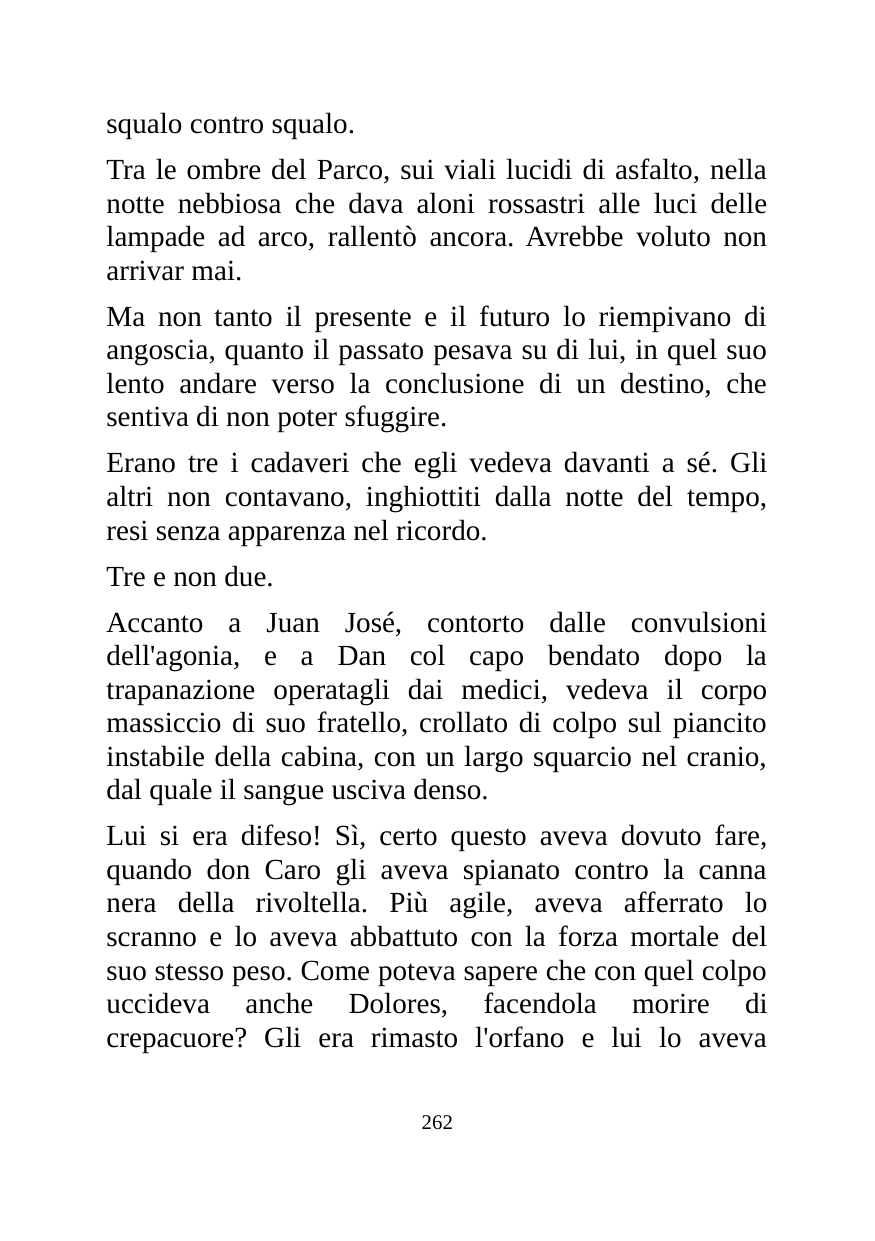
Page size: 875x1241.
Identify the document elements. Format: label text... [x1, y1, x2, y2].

text Ma non tanto il presente e il futuro lo riempivano di angoscia, quanto il passato pesava su di lui, in quel suo lento andare verso la conclusione di un destino, che sentiva di non poter sfuggire. [106, 299, 768, 433]
text Tre e non due. [106, 559, 768, 592]
text Tra le ombre del Parco, sui viali lucidi di asfalto, nella notte nebbiosa che dava aloni rossastri alle luci delle lampade ad arco, rallentò ancora. Avrebbe voluto non arrivar mai. [106, 152, 768, 286]
text squalo contro squalo. [106, 106, 768, 140]
text Accanto a Juan José, contorto dalle convulsioni dell'agonia, e a Dan col capo bendato dopo la trapanazione operatagli dai medici, vedeva il corpo massiccio di suo fratello, crollato di colpo sul piancito instabile della cabina, con un largo squarcio nel cranio, dal quale il sangue usciva denso. [106, 605, 768, 806]
text Erano tre i cadaveri che egli vedeva davanti a sé. Gli altri non contavano, inghiottiti dalla notte del tempo, resi senza apparenza nel ricordo. [106, 446, 768, 546]
text Lui si era difeso! Sì, certo questo aveva dovuto fare, quando don Caro gli aveva spianato contro la canna nera della rivoltella. Più agile, aveva afferrato lo scranno e lo aveva abbattuto con la forza mortale del suo stesso peso. Come poteva sapere che con quel colpo uccideva anche Dolores, facendola morire di crepacuore? Gli era rimasto l'orfano e lui lo aveva [106, 818, 768, 1053]
